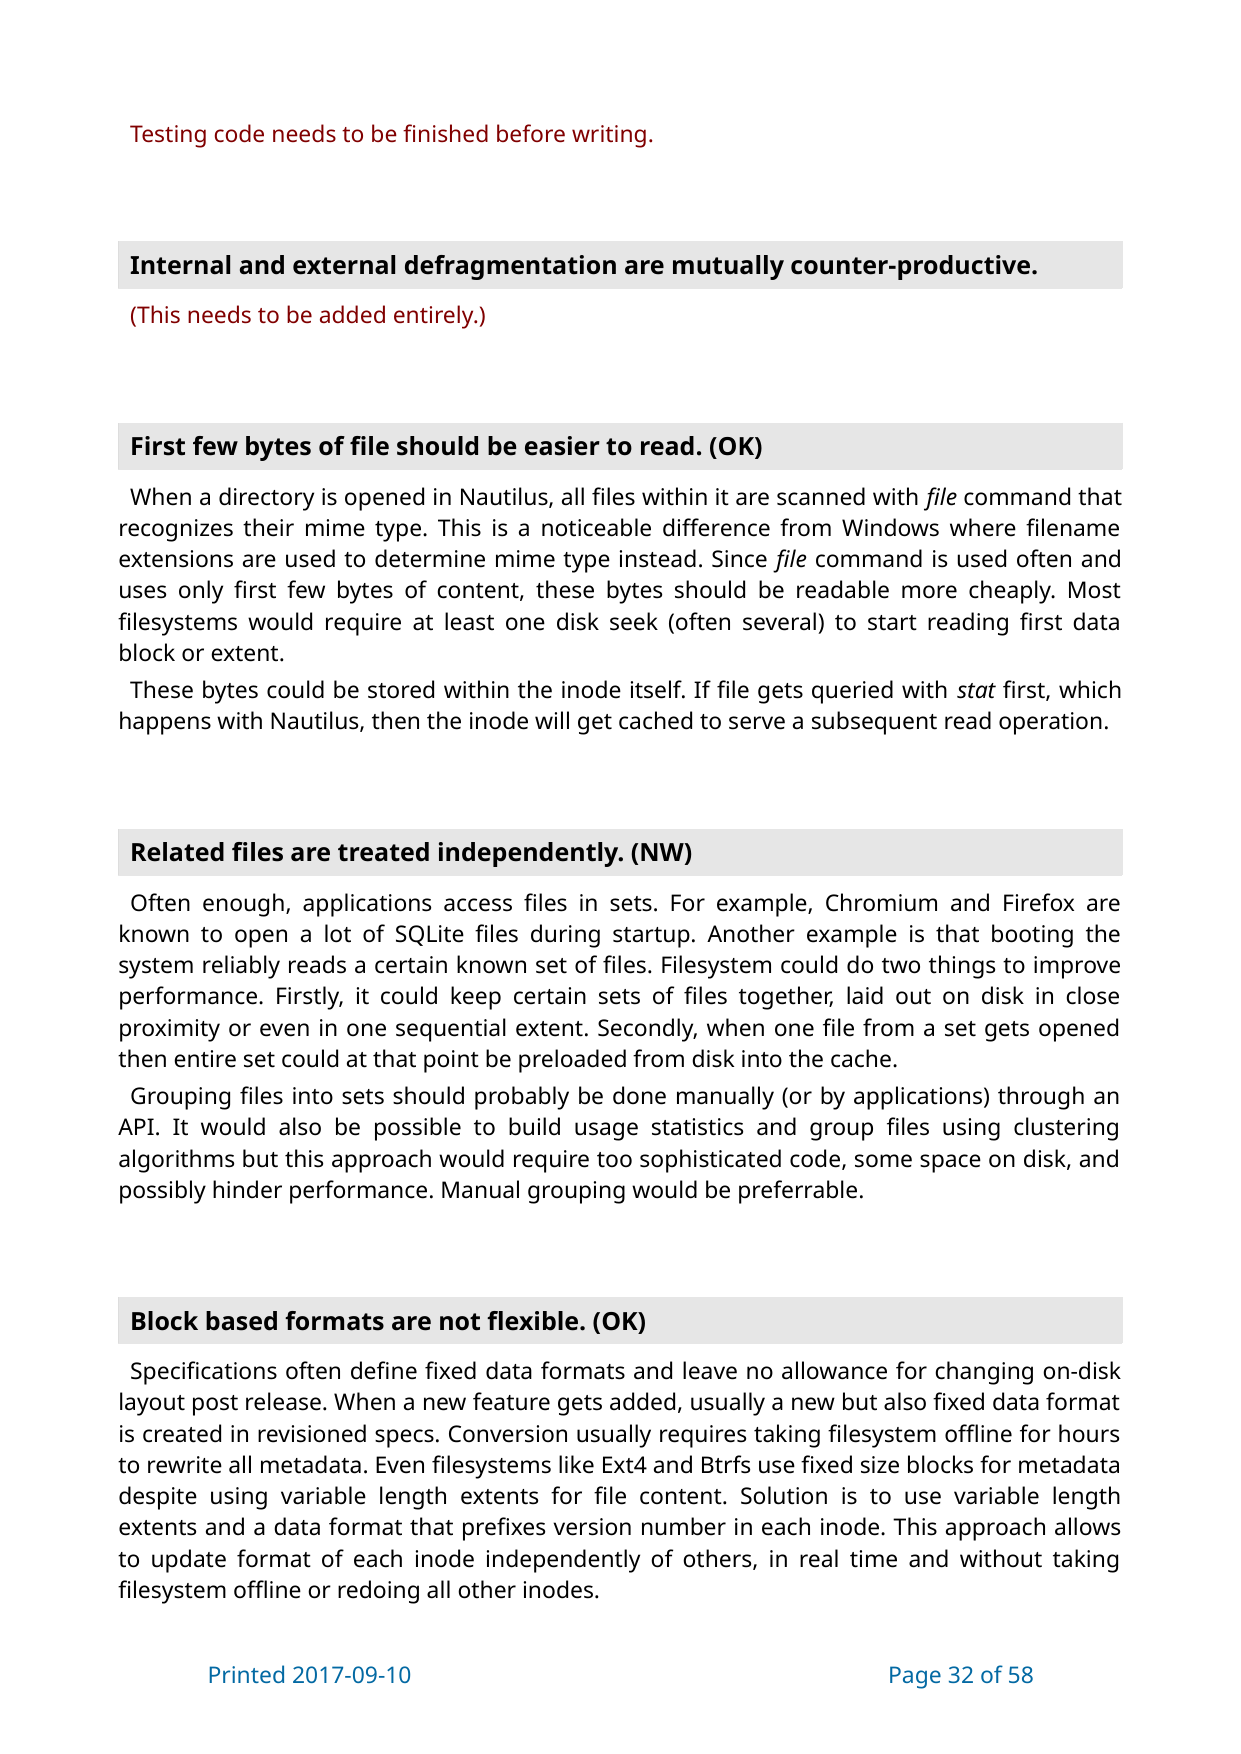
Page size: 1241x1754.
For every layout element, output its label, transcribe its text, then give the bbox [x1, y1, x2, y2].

text Testing code needs to be finished before writing. [118, 118, 1122, 149]
text Grouping files into sets should probably be done manually (or by applications) through an API. It would also be possible to build usage statistics and group files using clustering algorithms but this approach would require too sophisticated code, some space on disk, and possibly hinder performance. Manual grouping would be preferrable. [118, 1080, 1122, 1205]
subtitle Block based formats are not flexible. (OK) [119, 1298, 1122, 1343]
text Often enough, applications access files in sets. For example, Chromium and Firefox are known to open a lot of SQLite files during startup. Another example is that booting the system reliably reads a certain known set of files. Filesystem could do two things to improve performance. Firstly, it could keep certain sets of files together, laid out on disk in close proximity or even in one sequential extent. Secondly, when one file from a set gets opened then entire set could at that point be preloaded from disk into the cache. [118, 887, 1122, 1074]
subtitle Internal and external defragmentation are mutually counter-productive. [119, 242, 1122, 288]
text When a directory is opened in Nautilus, all files within it are scanned with file command that recognizes their mime type. This is a noticeable difference from Windows where filename extensions are used to determine mime type instead. Since file command is used often and uses only first few bytes of content, these bytes should be readable more cheaply. Most filesystems would require at least one disk seek (often several) to start reading first data block or extent. [118, 481, 1122, 668]
text Specifications often define fixed data formats and leave no allowance for changing on-disk layout post release. When a new feature gets added, usually a new but also fixed data format is created in revisioned specs. Conversion usually requires taking filesystem offline for hours to rewrite all metadata. Even filesystems like Ext4 and Btrfs use fixed size blocks for metadata despite using variable length extents for file content. Solution is to use variable length extents and a data format that prefixes version number in each inode. This approach allows to update format of each inode independently of others, in real time and without taking filesystem offline or redoing all other inodes. [118, 1355, 1122, 1605]
text (This needs to be added entirely.) [118, 299, 1122, 331]
subtitle Related files are treated independently. (NW) [119, 830, 1122, 875]
text These bytes could be stored within the inode itself. If file gets queried with stat first, which happens with Nautilus, then the inode will get cached to serve a subsequent read operation. [118, 674, 1122, 737]
subtitle First few bytes of file should be easier to read. (OK) [119, 424, 1122, 469]
